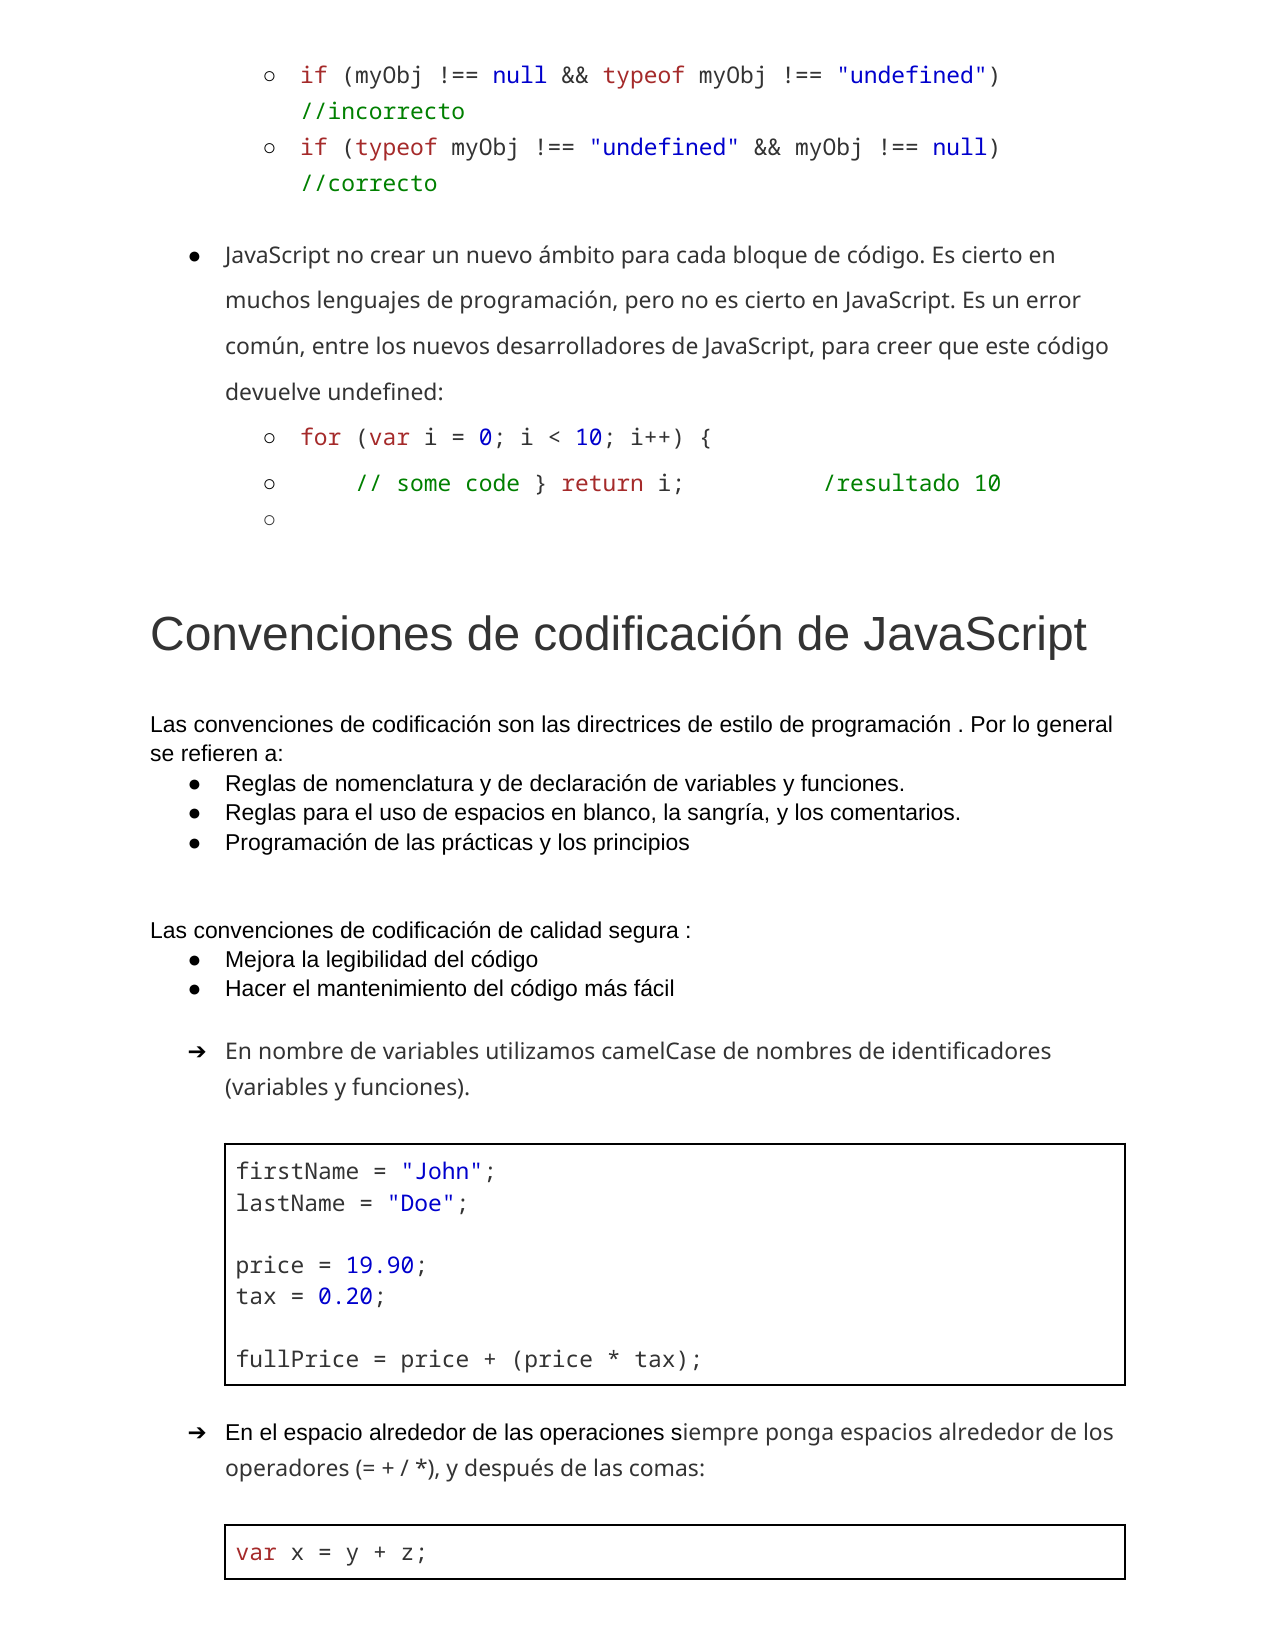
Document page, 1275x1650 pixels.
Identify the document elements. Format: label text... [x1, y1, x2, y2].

list // some code } return i; /resultado 10 [262, 467, 1125, 498]
table_header var x = y + z; [226, 1526, 1124, 1578]
text Las convenciones de codificación son las directrices de estilo de programación . Por lo general se refieren a: [150, 712, 1125, 767]
list Mejora la legibilidad del código [187, 947, 1125, 972]
list JavaScript no crear un nuevo ámbito para cada bloque de código. Es cierto en muchos lenguajes de programación, pero no es cierto en JavaScript. Es un error común, entre los nuevos desarrolladores de JavaScript, para creer que este código devuelve undefined: [187, 239, 1125, 407]
text Las convenciones de codificación de calidad segura : [150, 917, 1125, 943]
list En nombre de variables utilizamos camelCase de nombres de identificadores (variables y funciones). [187, 1035, 1125, 1102]
list for (var i = 0; i < 10; i++) { [262, 421, 1125, 452]
list Hacer el mantenimiento del código más fácil [187, 976, 1125, 1002]
list Programación de las prácticas y los principios [187, 829, 1125, 855]
list En el espacio alrededor de las operaciones siempre ponga espacios alrededor de los operadores (= + / *), y después de las comas: [187, 1416, 1125, 1483]
subtitle Convenciones de codificación de JavaScript [150, 607, 1125, 660]
list Reglas para el uso de espacios en blanco, la sangría, y los comentarios. [187, 800, 1125, 826]
list Reglas de nomenclatura y de declaración de variables y funciones. [187, 771, 1125, 796]
table_header firstName = "John"; lastName = "Doe"; price = 19.90; tax = 0.20; fullPrice = price + (price * tax); [226, 1145, 1124, 1384]
list if (myObj !== null && typeof myObj !== "undefined") //incorrecto [262, 59, 1125, 126]
list if (typeof myObj !== "undefined" && myObj !== null) //correcto [262, 131, 1125, 198]
